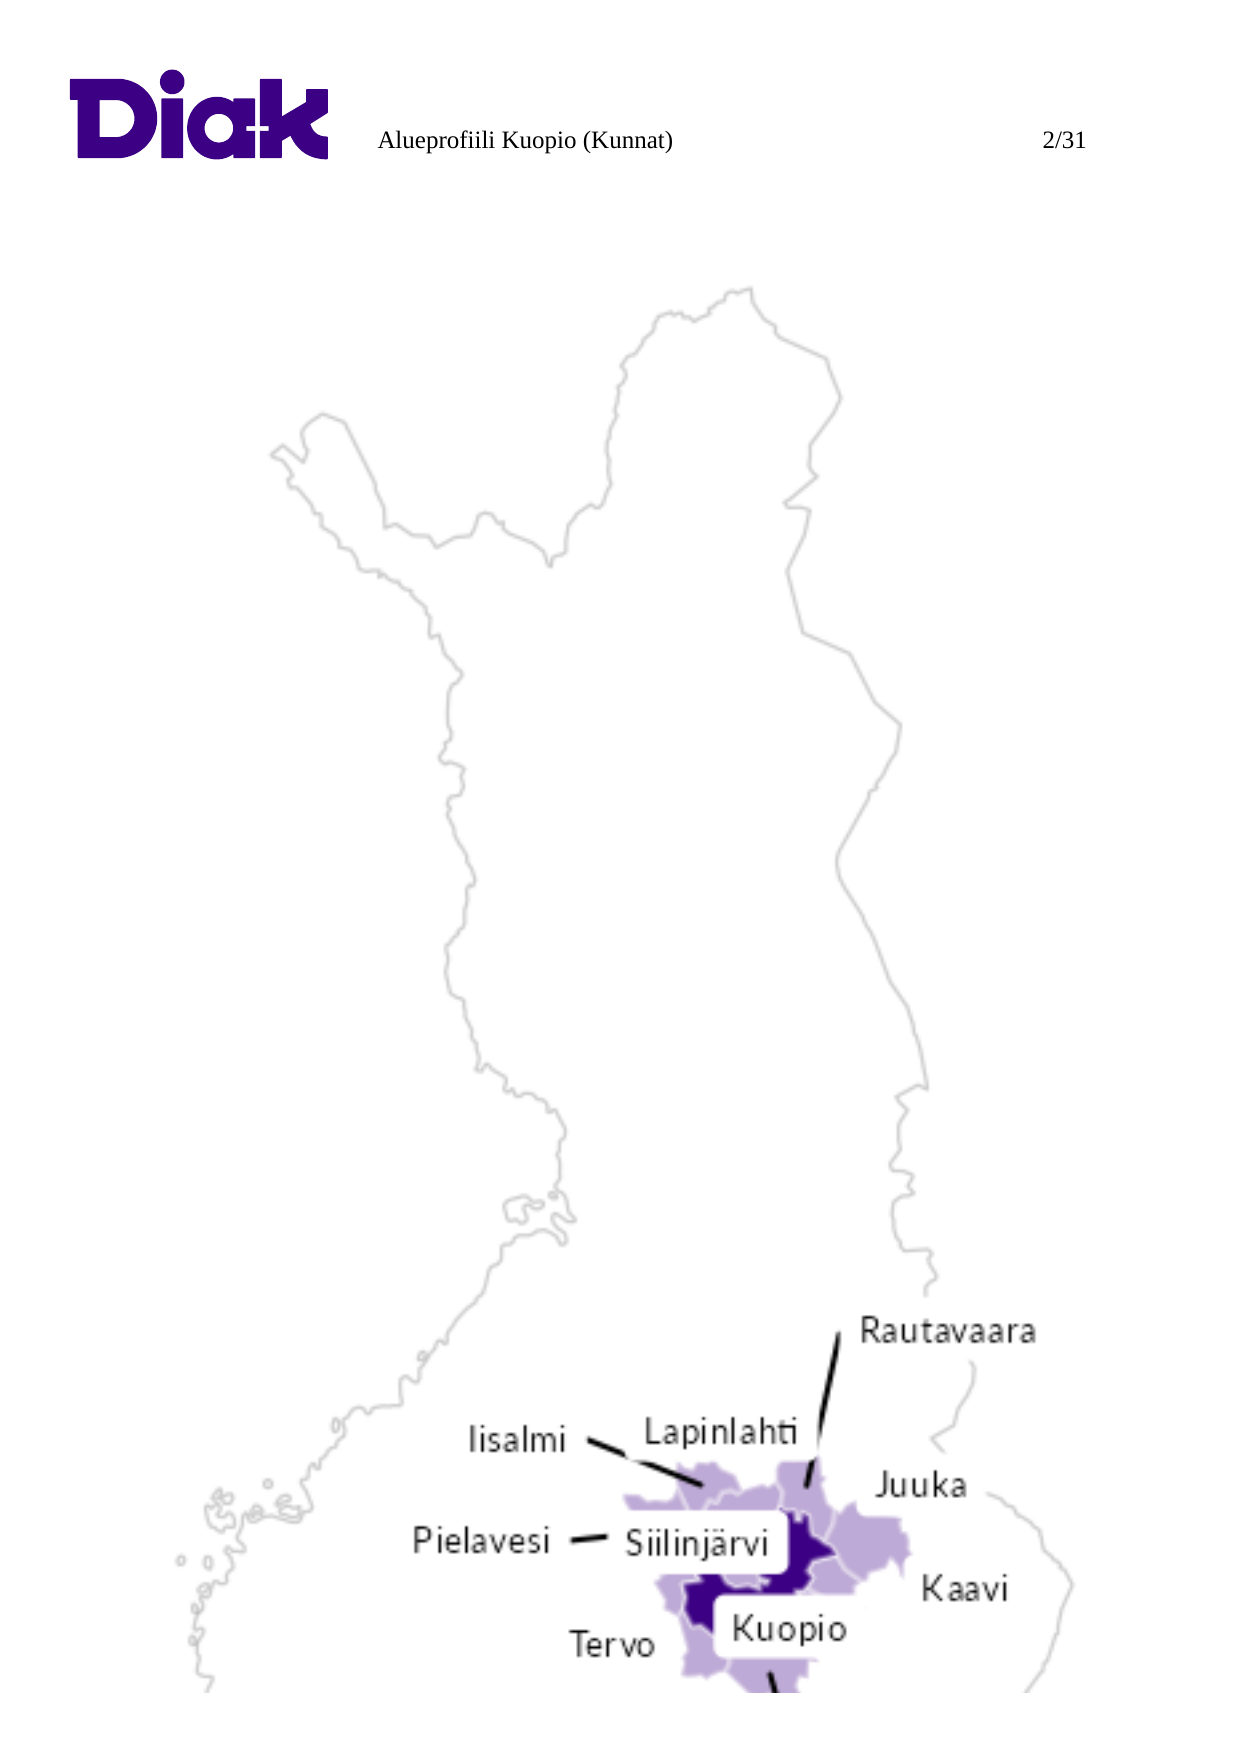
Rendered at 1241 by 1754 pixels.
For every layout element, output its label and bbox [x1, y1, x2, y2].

picture [61, 196, 1179, 1693]
